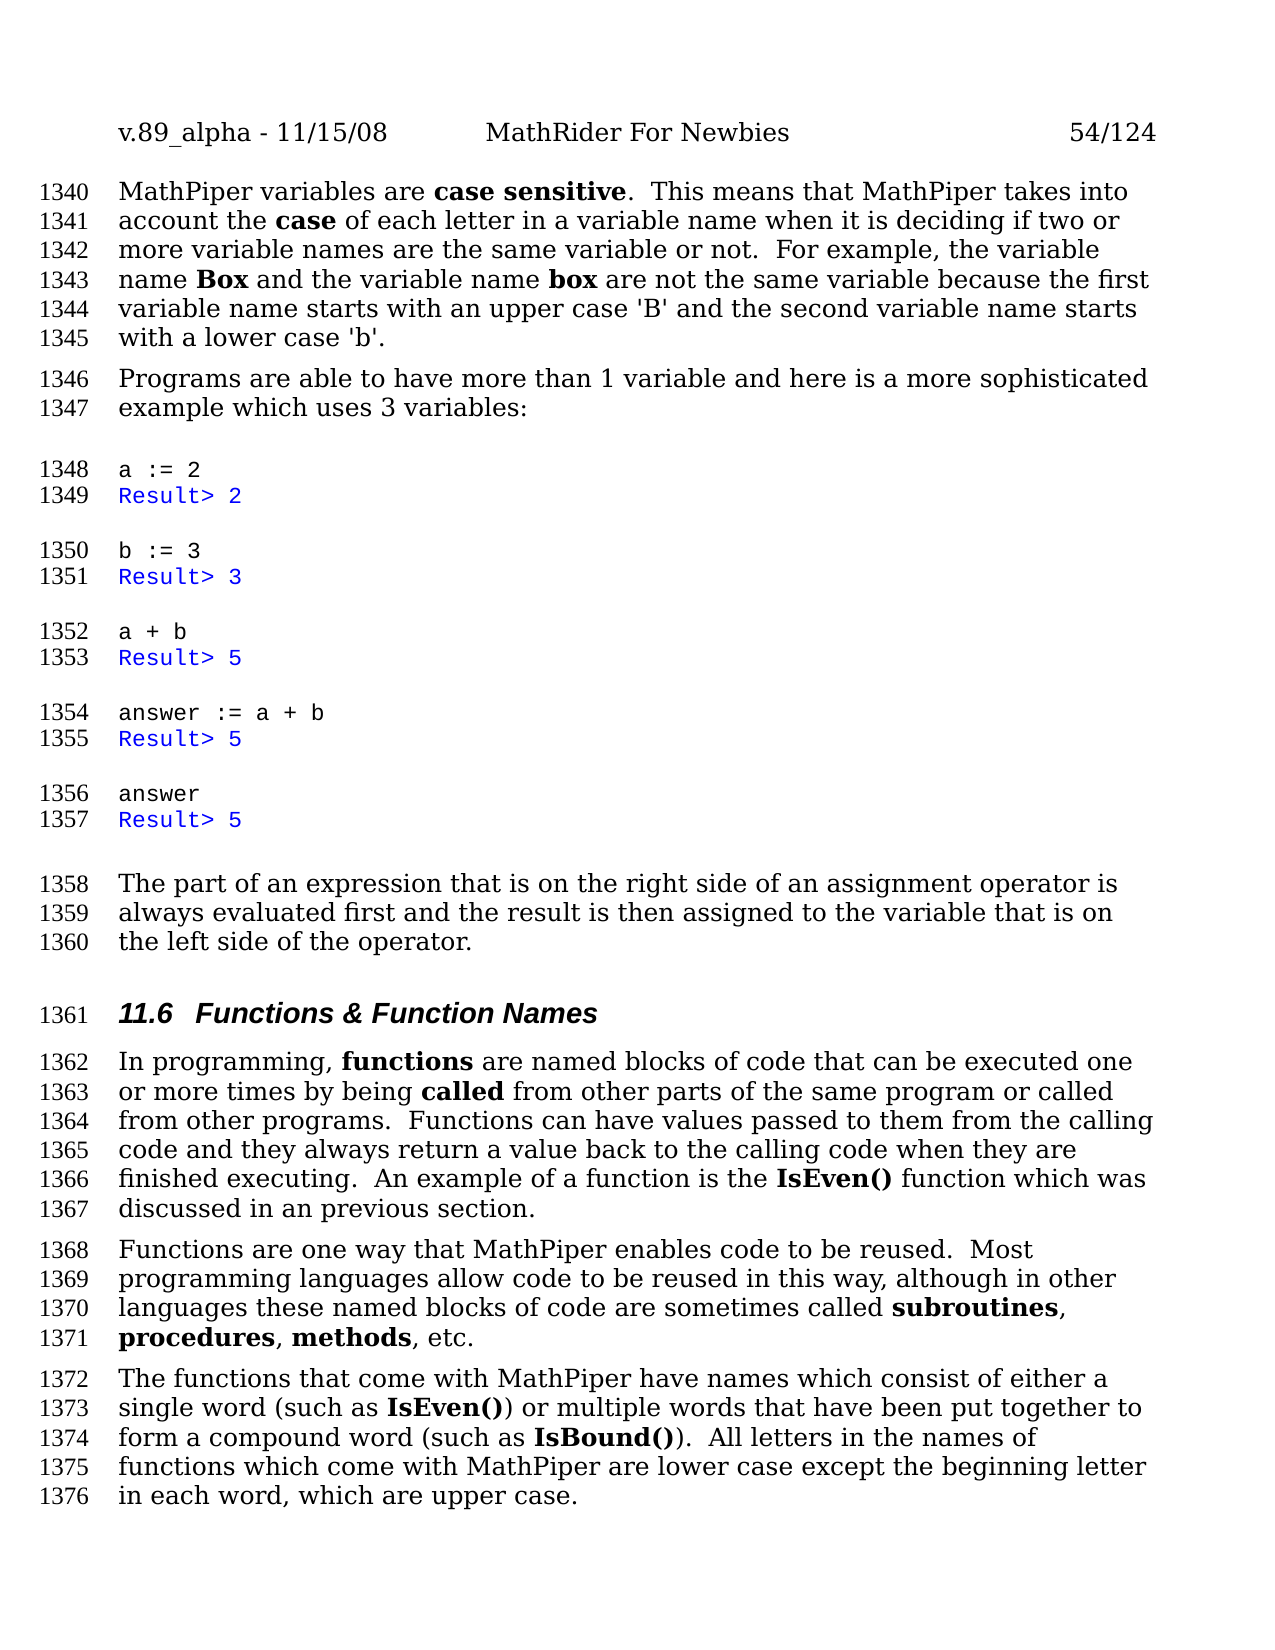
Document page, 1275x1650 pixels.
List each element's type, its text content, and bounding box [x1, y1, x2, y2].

text a := 2 [118, 458, 1157, 484]
text The part of an expression that is on the right side of an assignment operator is always evaluated first and the result is then assigned to the variable that is on the left side of the operator. [118, 869, 1157, 957]
text answer [118, 782, 1157, 808]
text Programs are able to have more than 1 variable and here is a more sophisticated example which uses 3 variables: [118, 364, 1157, 423]
text The functions that come with MathPiper have names which consist of either a single word (such as IsEven()) or multiple words that have been put together to form a compound word (such as IsBound()). All letters in the names of functions which come with MathPiper are lower case except the beginning letter in each word, which are upper case. [118, 1364, 1157, 1511]
text Result> 5 [118, 646, 1157, 672]
text a + b [118, 620, 1157, 646]
text Result> 3 [118, 565, 1157, 591]
text answer := a + b [118, 701, 1157, 727]
text b := 3 [118, 539, 1157, 565]
text MathPiper variables are case sensitive. This means that MathPiper takes into account the case of each letter in a variable name when it is deciding if two or more variable names are the same variable or not. For example, the variable name Box and the variable name box are not the same variable because the first variable name starts with an upper case 'B' and the second variable name starts with a lower case 'b'. [118, 177, 1157, 352]
subtitle Functions & Function Names [118, 996, 1157, 1029]
text Functions are one way that MathPiper enables code to be reused. Most programming languages allow code to be reused in this way, although in other languages these named blocks of code are sometimes called subroutines, procedures, methods, etc. [118, 1235, 1157, 1352]
text Result> 5 [118, 727, 1157, 753]
text Result> 2 [118, 484, 1157, 510]
text Result> 5 [118, 808, 1157, 834]
text In programming, functions are named blocks of code that can be executed one or more times by being called from other parts of the same program or called from other programs. Functions can have values passed to them from the calling code and they always return a value back to the calling code when they are finished executing. An example of a function is the IsEven() function which was discussed in an previous section. [118, 1047, 1157, 1223]
